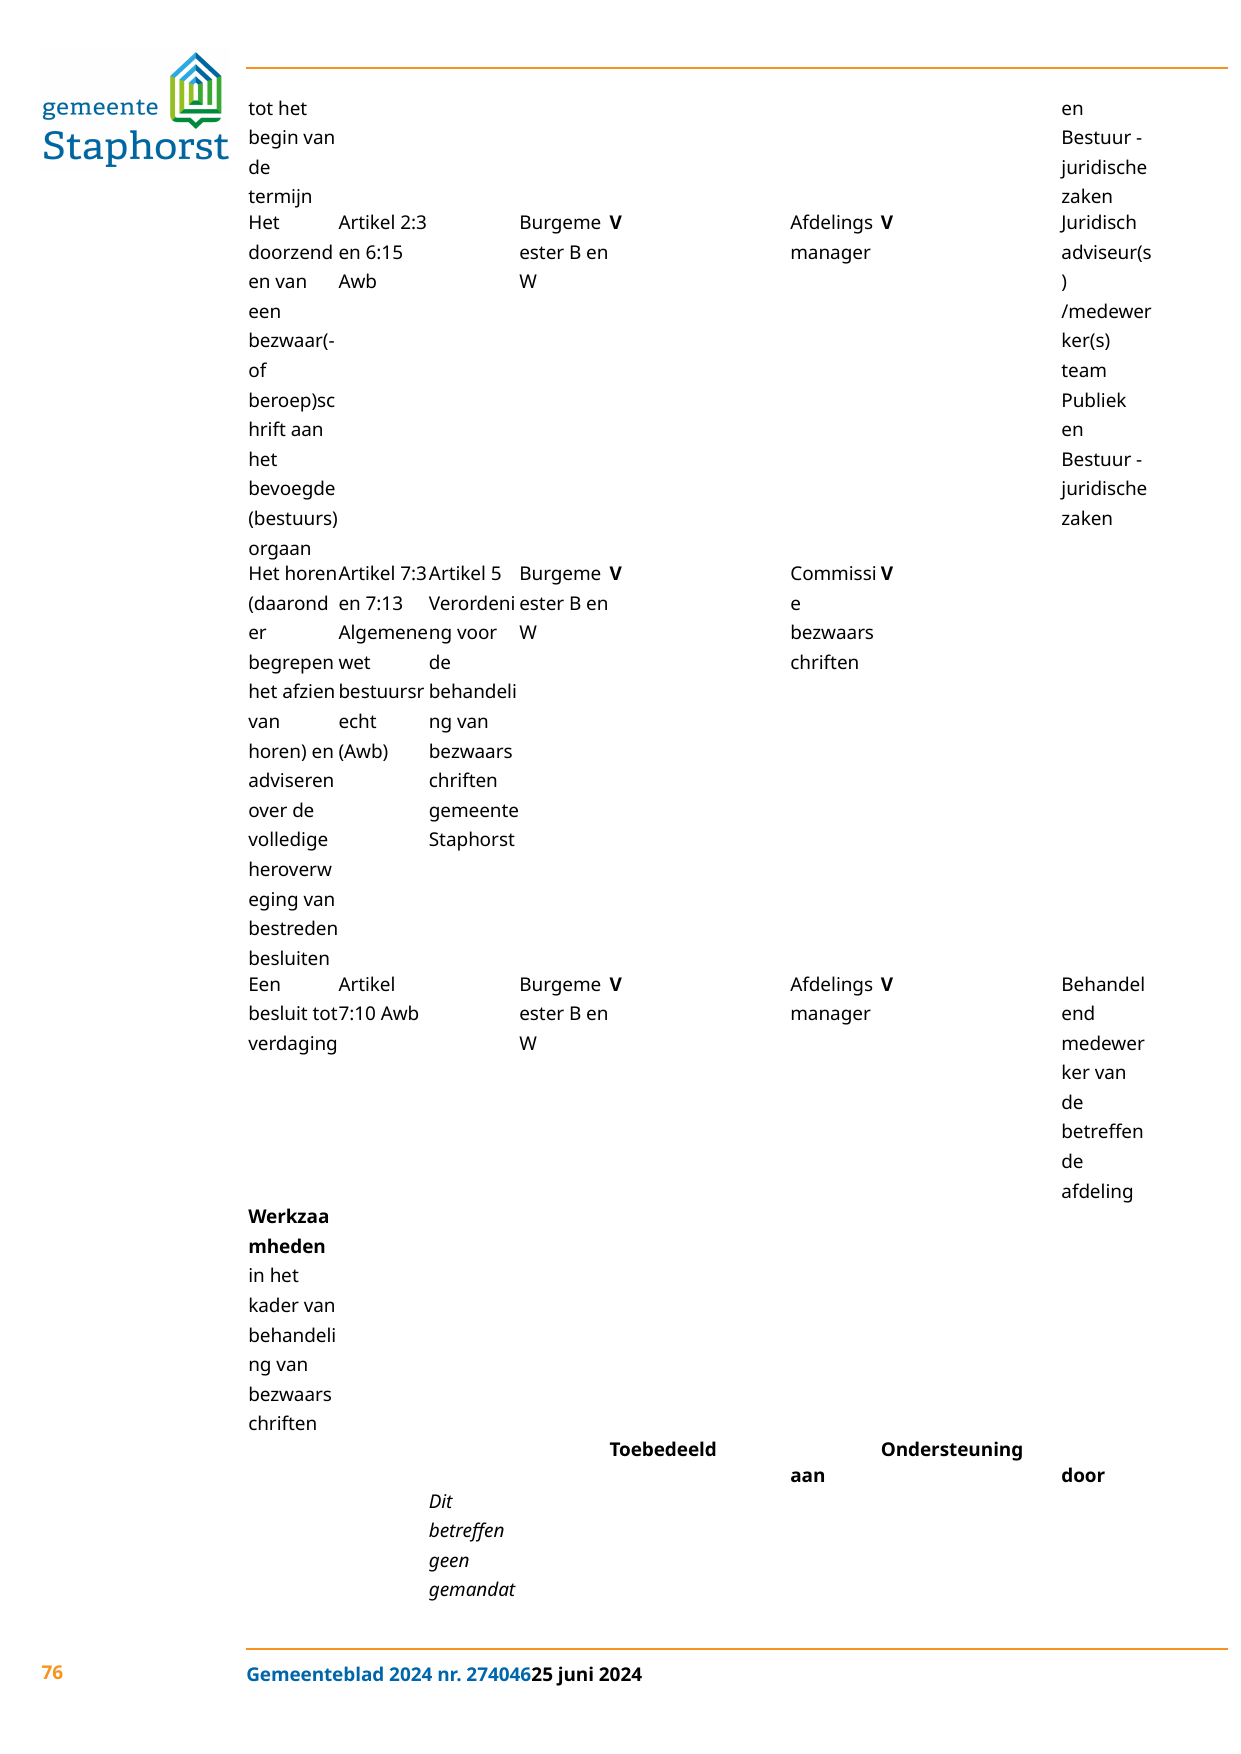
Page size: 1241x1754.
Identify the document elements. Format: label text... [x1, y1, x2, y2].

table_cell Juridisch adviseur(s) /medewerker(s) team Publiek en Bestuur - juridische zaken [1061, 209, 1152, 560]
table_cell Burgemeester B en W [519, 209, 609, 560]
table_cell Commissie bezwaarschriften [790, 560, 881, 971]
table_cell [248, 1488, 338, 1602]
table_cell [700, 560, 790, 971]
table_cell Afdelingsmanager [790, 971, 881, 1203]
table_cell [971, 1204, 1061, 1436]
table_cell [429, 1204, 519, 1436]
table_cell Afdelingsmanager [790, 209, 881, 560]
table_cell [338, 95, 429, 209]
table_cell Ondersteuning [881, 1436, 1152, 1462]
table_cell [248, 1462, 338, 1488]
table_cell [790, 95, 881, 209]
table_cell [700, 971, 790, 1203]
table_cell [881, 1462, 1061, 1488]
table_cell [429, 209, 519, 560]
table_cell [429, 971, 519, 1203]
table_cell [609, 1488, 700, 1602]
table_cell [338, 1488, 429, 1602]
table_cell [700, 1204, 790, 1436]
table_cell [338, 1436, 429, 1462]
table_cell Dit betreffen geen gemandat [429, 1488, 519, 1602]
table_cell [971, 971, 1061, 1203]
table_cell [881, 1488, 971, 1602]
table_cell [700, 209, 790, 560]
table_cell [429, 1462, 519, 1488]
table_cell V [881, 971, 971, 1203]
table_cell [519, 1436, 609, 1462]
table_cell Een besluit tot verdaging [248, 971, 338, 1203]
table_cell en Bestuur - juridische zaken [1061, 95, 1152, 209]
table_cell [1061, 1204, 1152, 1436]
table_cell [609, 1462, 790, 1488]
table_cell Toebedeeld [609, 1436, 881, 1462]
table_cell Werkzaamheden in het kader van behandeling van bezwaarschriften [248, 1204, 338, 1436]
table_cell [790, 1204, 881, 1436]
table_cell Artikel 7:3 en 7:13 Algemene wet bestuursrecht (Awb) [338, 560, 429, 971]
table_cell [609, 95, 700, 209]
table_cell [1061, 560, 1152, 971]
table_cell [519, 1488, 609, 1602]
table_cell Burgemeester B en W [519, 971, 609, 1203]
table_cell [881, 95, 971, 209]
table_cell [338, 1462, 429, 1488]
table_cell [790, 1488, 881, 1602]
table_cell [971, 95, 1061, 209]
picture [41, 47, 231, 172]
table_cell [971, 560, 1061, 971]
table_cell Artikel 5 Verordening voor de behandeling van bezwaarschriften gemeente Staphorst [429, 560, 519, 971]
table_cell [971, 209, 1061, 560]
table_cell tot het begin van de termijn [248, 95, 338, 209]
table_cell [881, 1204, 971, 1436]
table_cell [971, 1488, 1061, 1602]
table_cell Het doorzenden van een bezwaar(- of beroep)schrift aan het bevoegde (bestuurs)orgaan [248, 209, 338, 560]
table_cell Het horen (daaronder begrepen het afzien van horen) en adviseren over de volledige heroverweging van bestreden besluiten [248, 560, 338, 971]
table_cell [519, 1462, 609, 1488]
table_cell Artikel 2:3 en 6:15 Awb [338, 209, 429, 560]
table_cell door [1061, 1462, 1152, 1488]
table_cell Behandelend medewerker van de betreffende afdeling [1061, 971, 1152, 1203]
table_cell [700, 1488, 790, 1602]
table_cell [248, 1436, 338, 1462]
table_cell Artikel 7:10 Awb [338, 971, 429, 1203]
table_cell [519, 95, 609, 209]
table_cell [429, 1436, 519, 1462]
table_cell [609, 1204, 700, 1436]
table_cell Burgemeester B en W [519, 560, 609, 971]
table_cell V [881, 560, 971, 971]
table_cell aan [790, 1462, 881, 1488]
table_cell [519, 1204, 609, 1436]
table_cell [429, 95, 519, 209]
table_cell V [609, 560, 700, 971]
table_cell V [881, 209, 971, 560]
table_cell V [609, 971, 700, 1203]
table_cell [338, 1204, 429, 1436]
table_cell [700, 95, 790, 209]
table_cell V [609, 209, 700, 560]
table_cell [1061, 1488, 1152, 1602]
